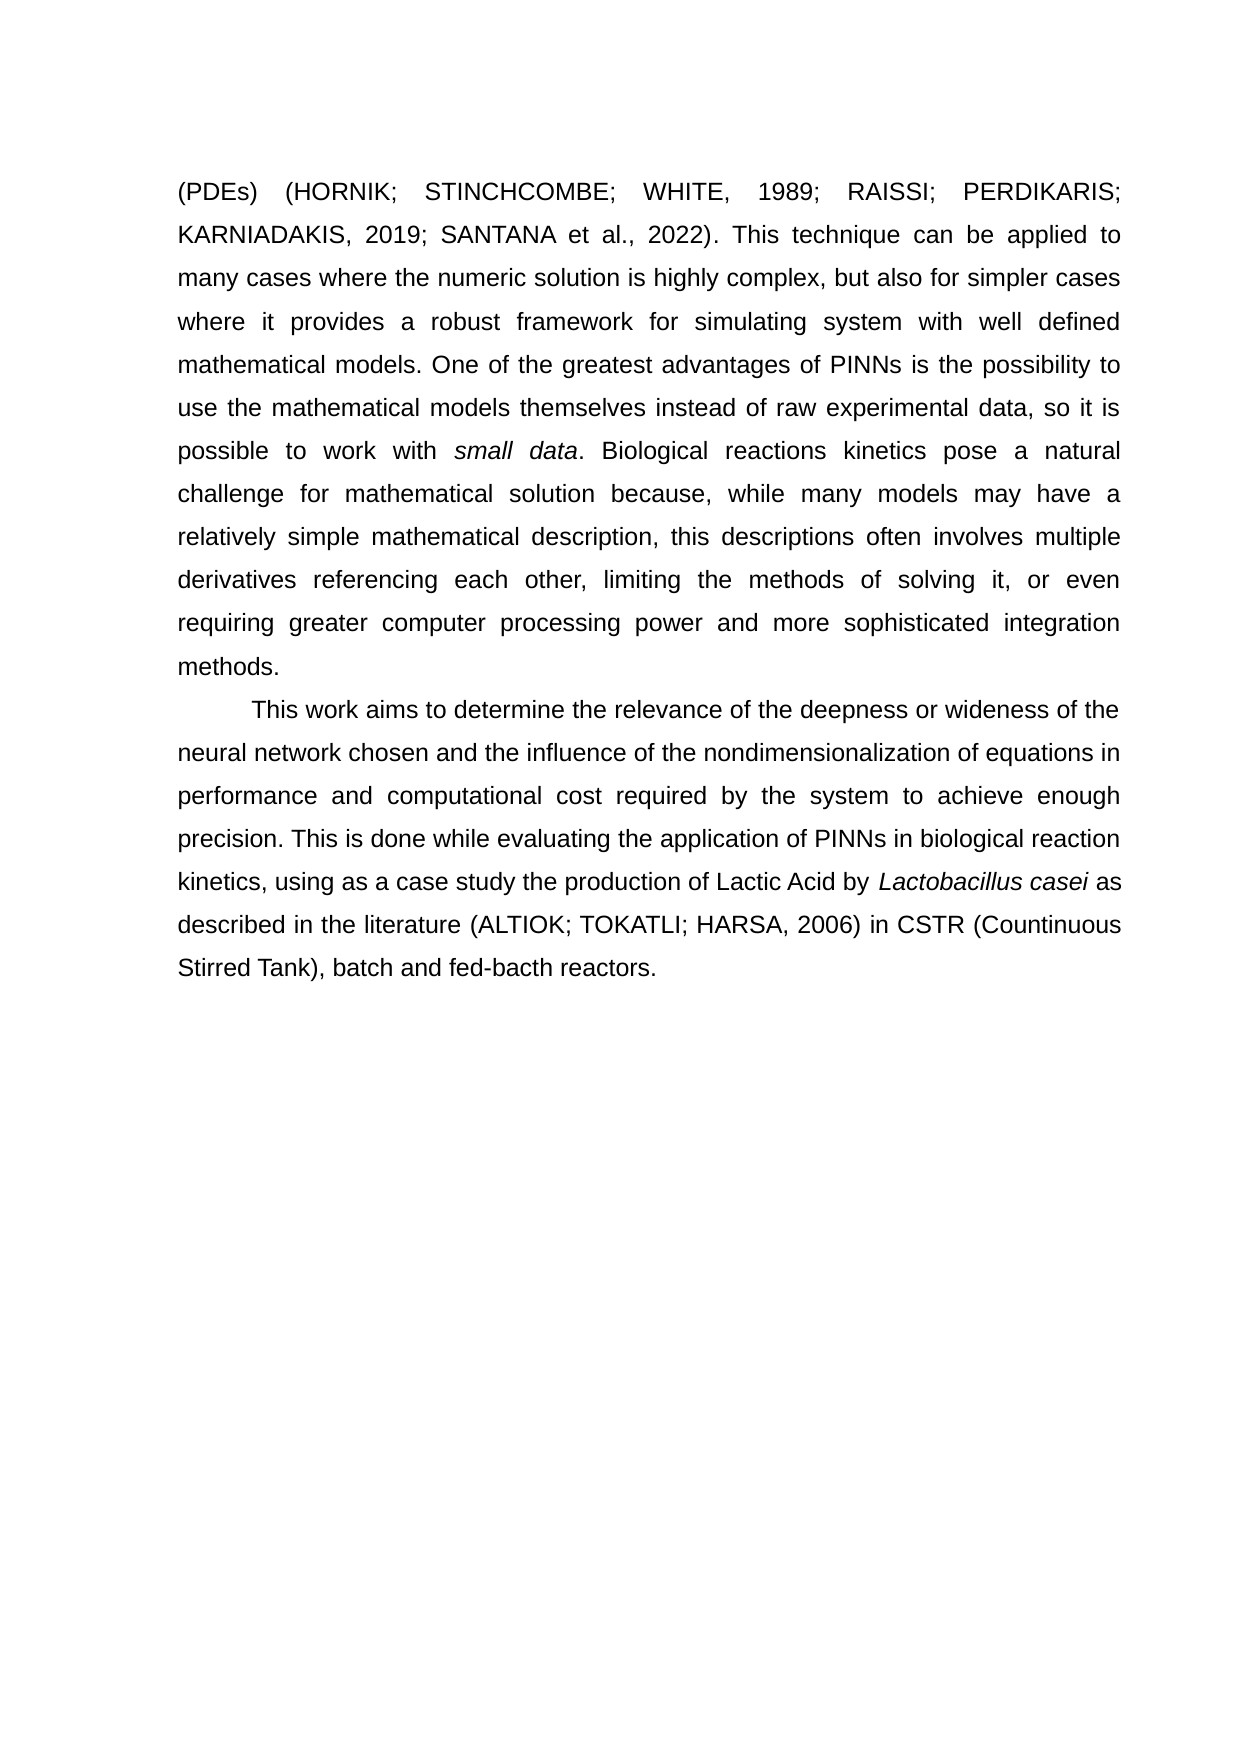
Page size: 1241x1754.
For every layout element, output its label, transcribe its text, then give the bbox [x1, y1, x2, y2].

text (PDEs) (HORNIK; STINCHCOMBE; WHITE, 1989; RAISSI; PERDIKARIS; KARNIADAKIS, 2019; SANTANA et al., 2022). This technique can be applied to many cases where the numeric solution is highly complex, but also for simpler cases where it provides a robust framework for simulating system with well defined mathematical models. One of the greatest advantages of PINNs is the possibility to use the mathematical models themselves instead of raw experimental data, so it is possible to work with small data. Biological reactions kinetics pose a natural challenge for mathematical solution because, while many models may have a relatively simple mathematical description, this descriptions often involves multiple derivatives referencing each other, limiting the methods of solving it, or even requiring greater computer processing power and more sophisticated integration methods. [177, 177, 1122, 680]
text This work aims to determine the relevance of the deepness or wideness of the neural network chosen and the influence of the nondimensionalization of equations in performance and computational cost required by the system to achieve enough precision. This is done while evaluating the application of PINNs in biological reaction kinetics, using as a case study the production of Lactic Acid by Lactobacillus casei as described in the literature (ALTIOK; TOKATLI; HARSA, 2006) in CSTR (Countinuous Stirred Tank), batch and fed-bacth reactors. [177, 695, 1122, 982]
